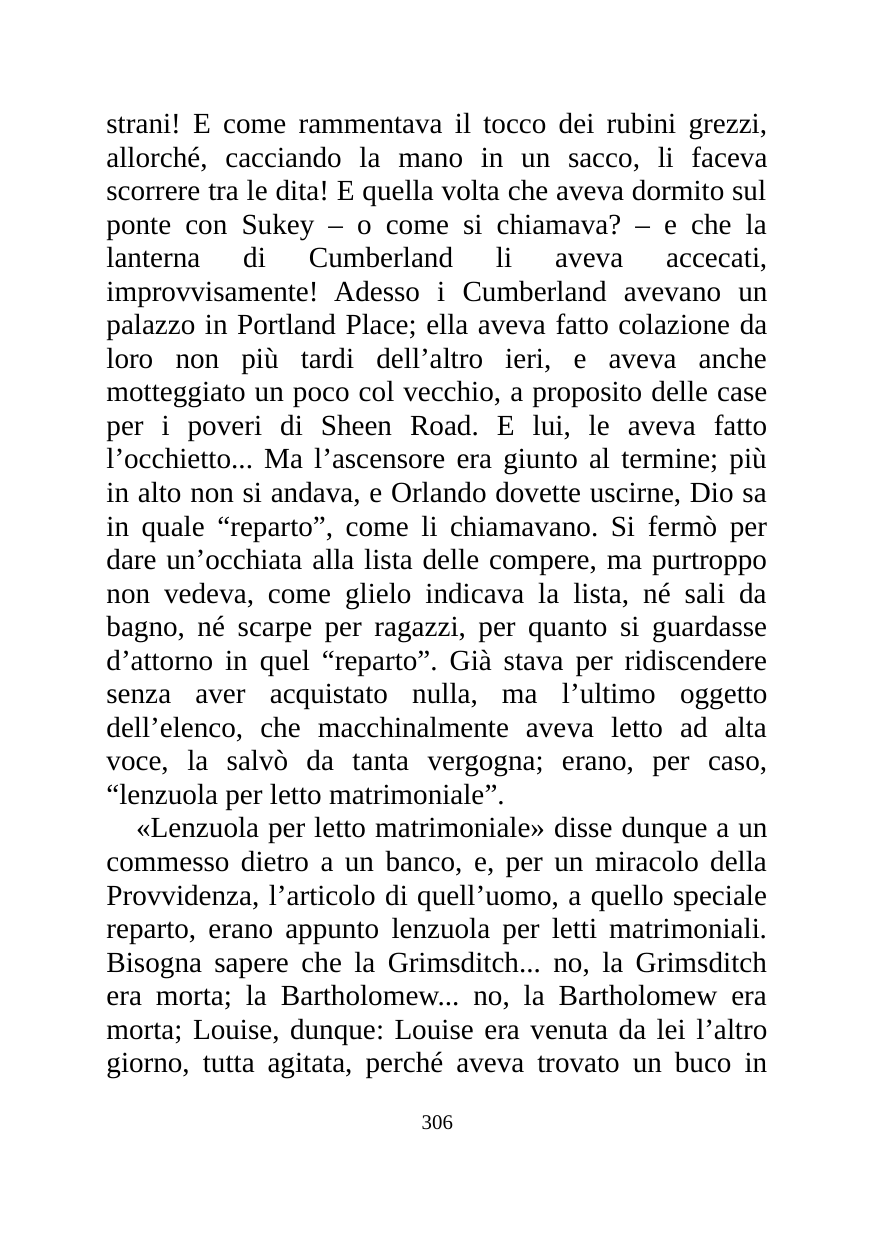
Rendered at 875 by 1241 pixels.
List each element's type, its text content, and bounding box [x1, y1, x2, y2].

text «Lenzuola per letto matrimoniale» disse dunque a un commesso dietro a un banco, e, per un miracolo della Provvidenza, l’articolo di quell’uomo, a quello speciale reparto, erano appunto lenzuola per letti matrimoniali. Bisogna sapere che la Grimsditch... no, la Grimsditch era morta; la Bartholomew... no, la Bartholomew era morta; Louise, dunque: Louise era venuta da lei l’altro giorno, tutta agitata, perché aveva trovato un buco in [106, 811, 768, 1079]
text strani! E come rammentava il tocco dei rubini grezzi, allorché, cacciando la mano in un sacco, li faceva scorrere tra le dita! E quella volta che aveva dormito sul ponte con Sukey – o come si chiamava? – e che la lanterna di Cumberland li aveva accecati, improvvisamente! Adesso i Cumberland avevano un palazzo in Portland Place; ella aveva fatto colazione da loro non più tardi dell’altro ieri, e aveva anche motteggiato un poco col vecchio, a proposito delle case per i poveri di Sheen Road. E lui, le aveva fatto l’occhietto... Ma l’ascensore era giunto al termine; più in alto non si andava, e Orlando dovette uscirne, Dio sa in quale “reparto”, come li chiamavano. Si fermò per dare un’occhiata alla lista delle compere, ma purtroppo non vedeva, come glielo indicava la lista, né sali da bagno, né scarpe per ragazzi, per quanto si guardasse d’attorno in quel “reparto”. Già stava per ridiscendere senza aver acquistato nulla, ma l’ultimo oggetto dell’elenco, che macchinalmente aveva letto ad alta voce, la salvò da tanta vergogna; erano, per caso, “lenzuola per letto matrimoniale”. [106, 106, 768, 811]
